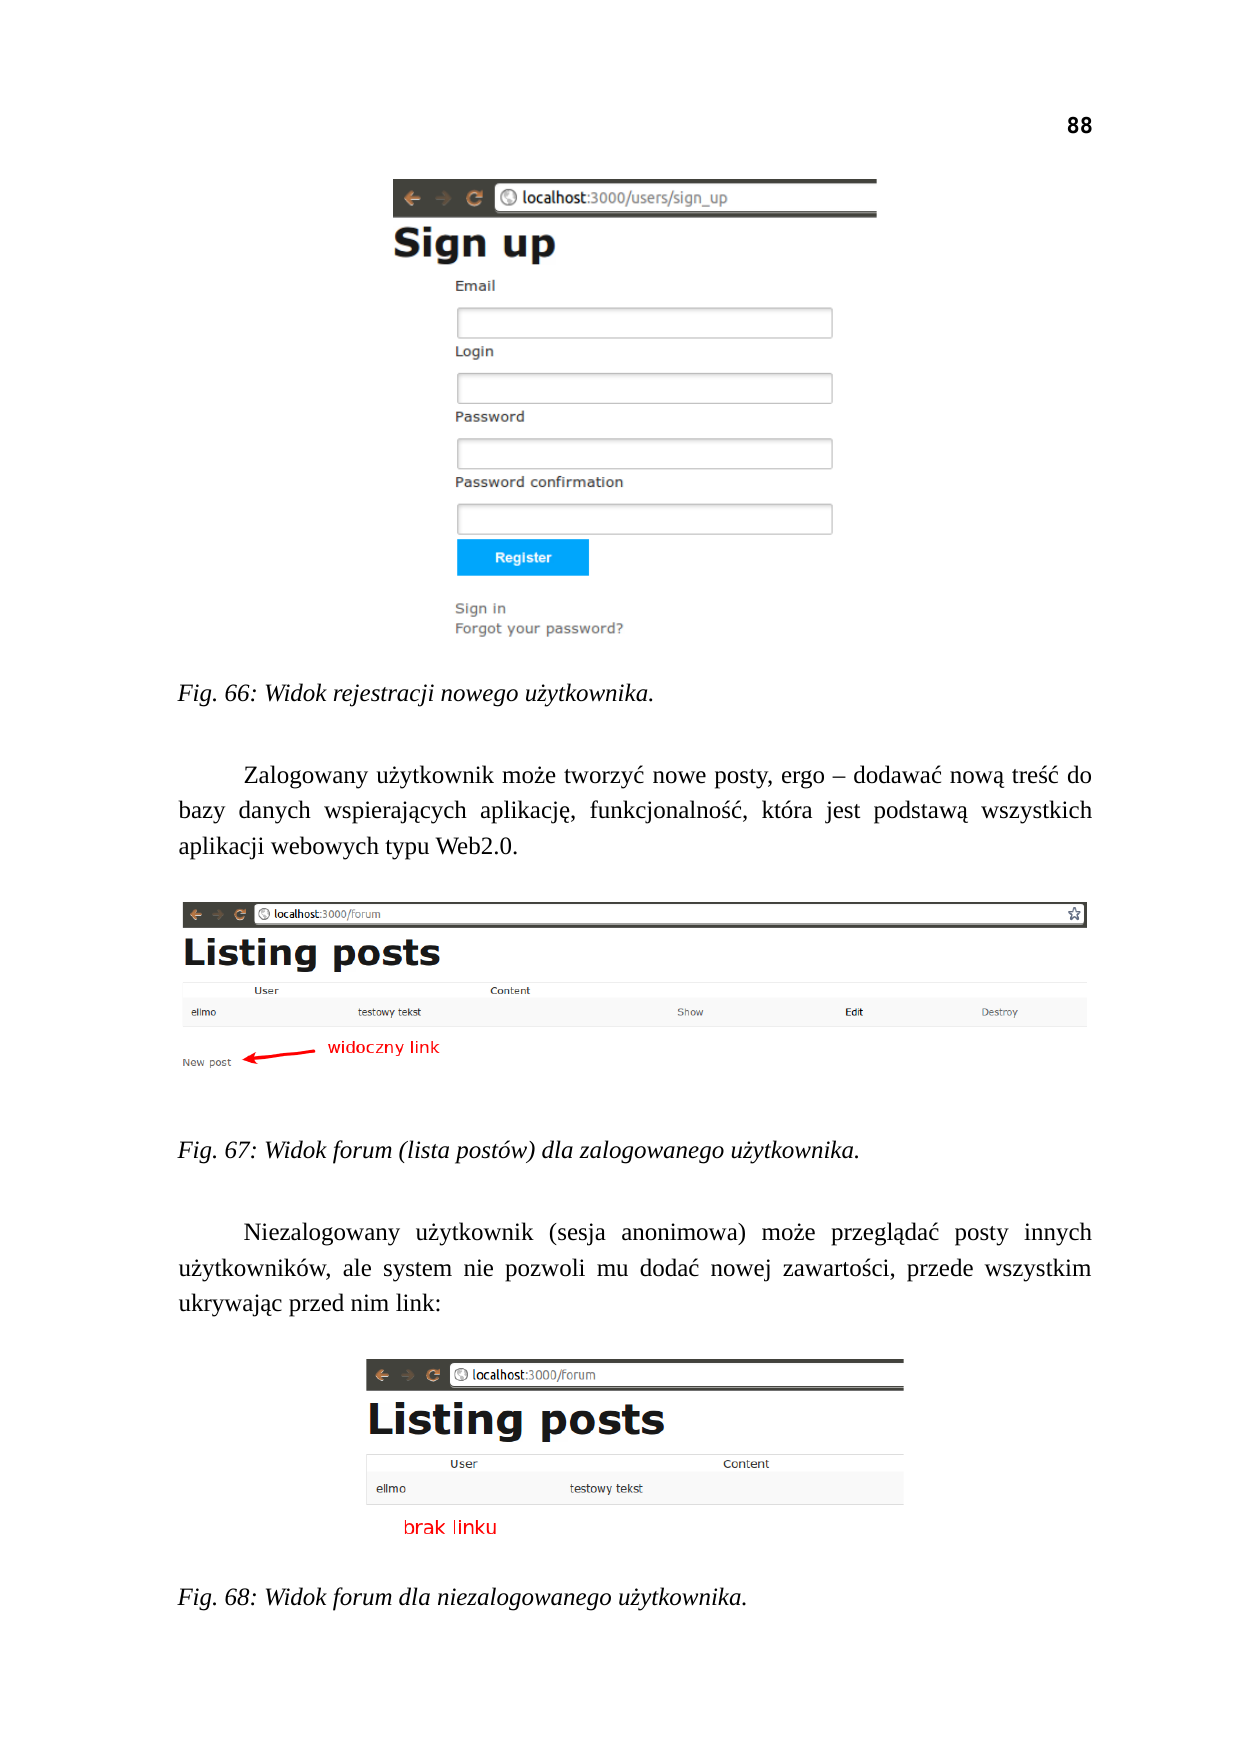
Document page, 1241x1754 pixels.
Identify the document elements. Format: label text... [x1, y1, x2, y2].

text Niezalogowany użytkownik (sesja anonimowa) może przeglądać posty innych użytkowników, ale system nie pozwoli mu dodać nowej zawartości, przede wszystkim ukrywając przed nim link: [178, 1212, 1093, 1318]
picture [366, 1359, 904, 1564]
text Fig. 67: Widok forum (lista postów) dla zalogowanego użytkownika. [177, 1136, 1093, 1164]
text Fig. 68: Widok forum dla niezalogowanego użytkownika. [177, 1582, 1093, 1610]
table_header [177, 1089, 1093, 1123]
text Fig. 66: Widok rejestracji nowego użytkownika. [177, 678, 1093, 707]
picture [182, 902, 1087, 1089]
table_header [177, 174, 1093, 666]
picture [393, 179, 877, 660]
table_header [177, 1354, 1093, 1569]
text Zalogowany użytkownik może tworzyć nowe posty, ergo – dodawać nową treść do bazy danych wspierających aplikację, funkcjonalność, która jest podstawą wszystkich aplikacji webowych typu Web2.0. [178, 755, 1093, 861]
table_header [177, 897, 1093, 1088]
